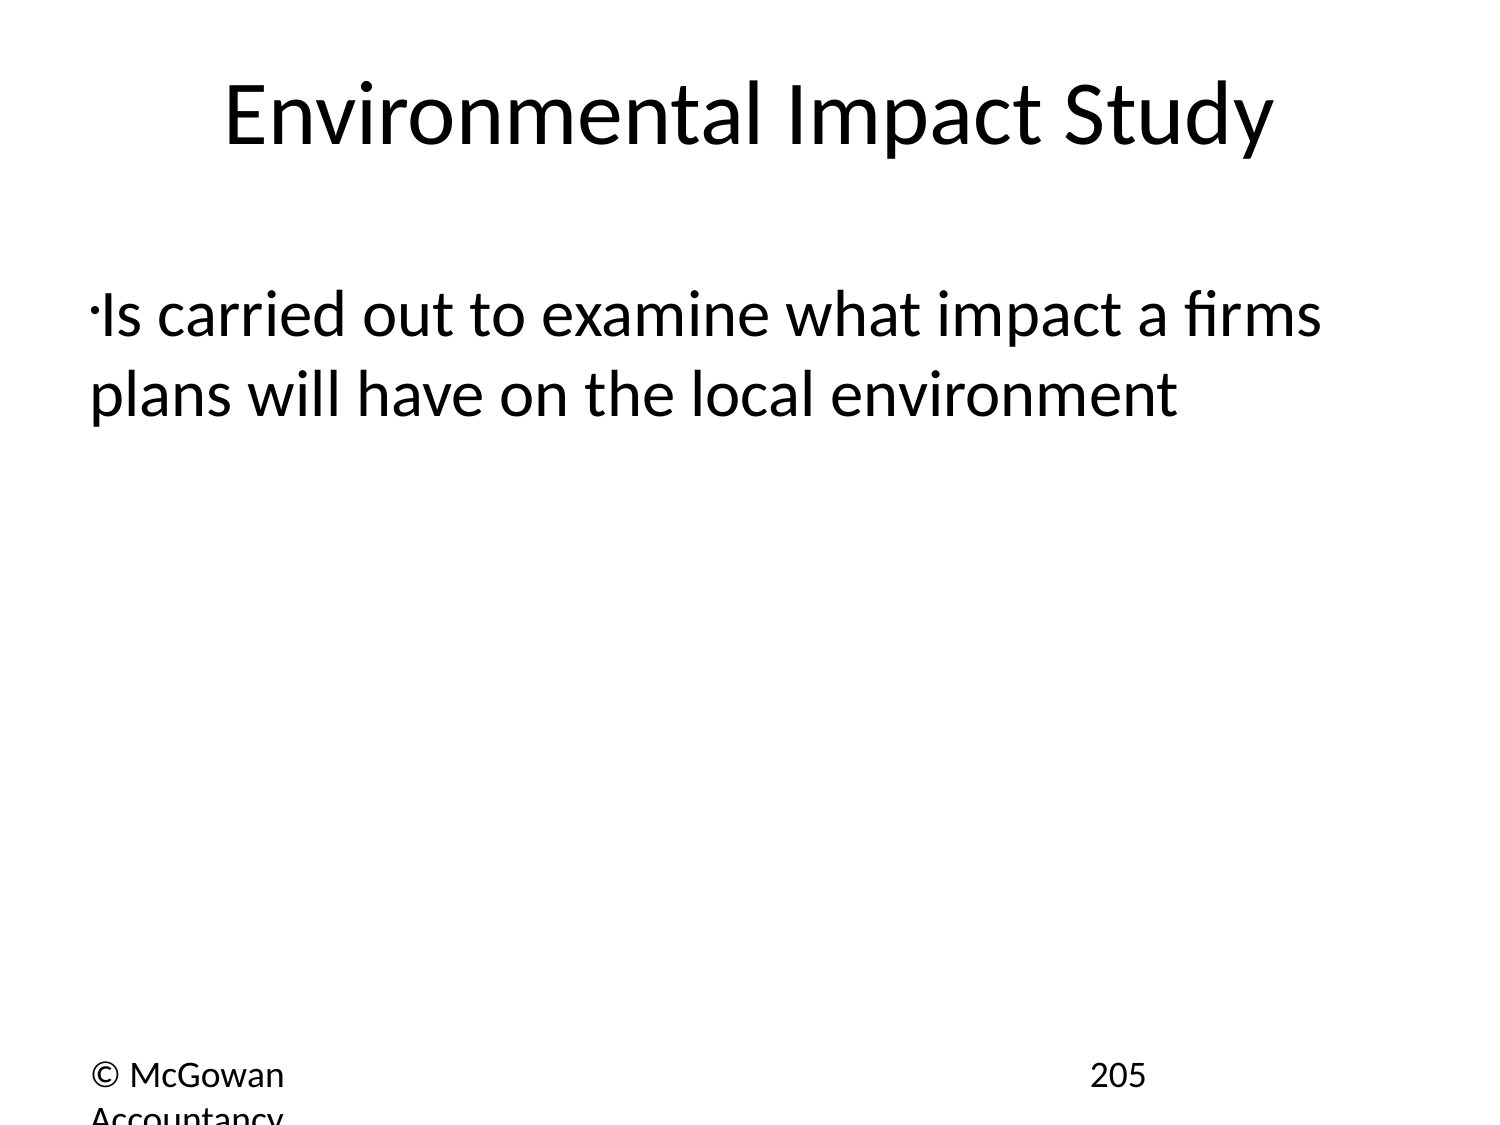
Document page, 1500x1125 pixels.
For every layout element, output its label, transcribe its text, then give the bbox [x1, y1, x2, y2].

text_box [1074, 1042, 1425, 1103]
text_box © McGowan Accountancy Services [75, 1042, 425, 1103]
list Is carried out to examine what impact a firms plans will have on the local environment [75, 262, 1425, 1005]
title Environmental Impact Study [75, 45, 1425, 233]
